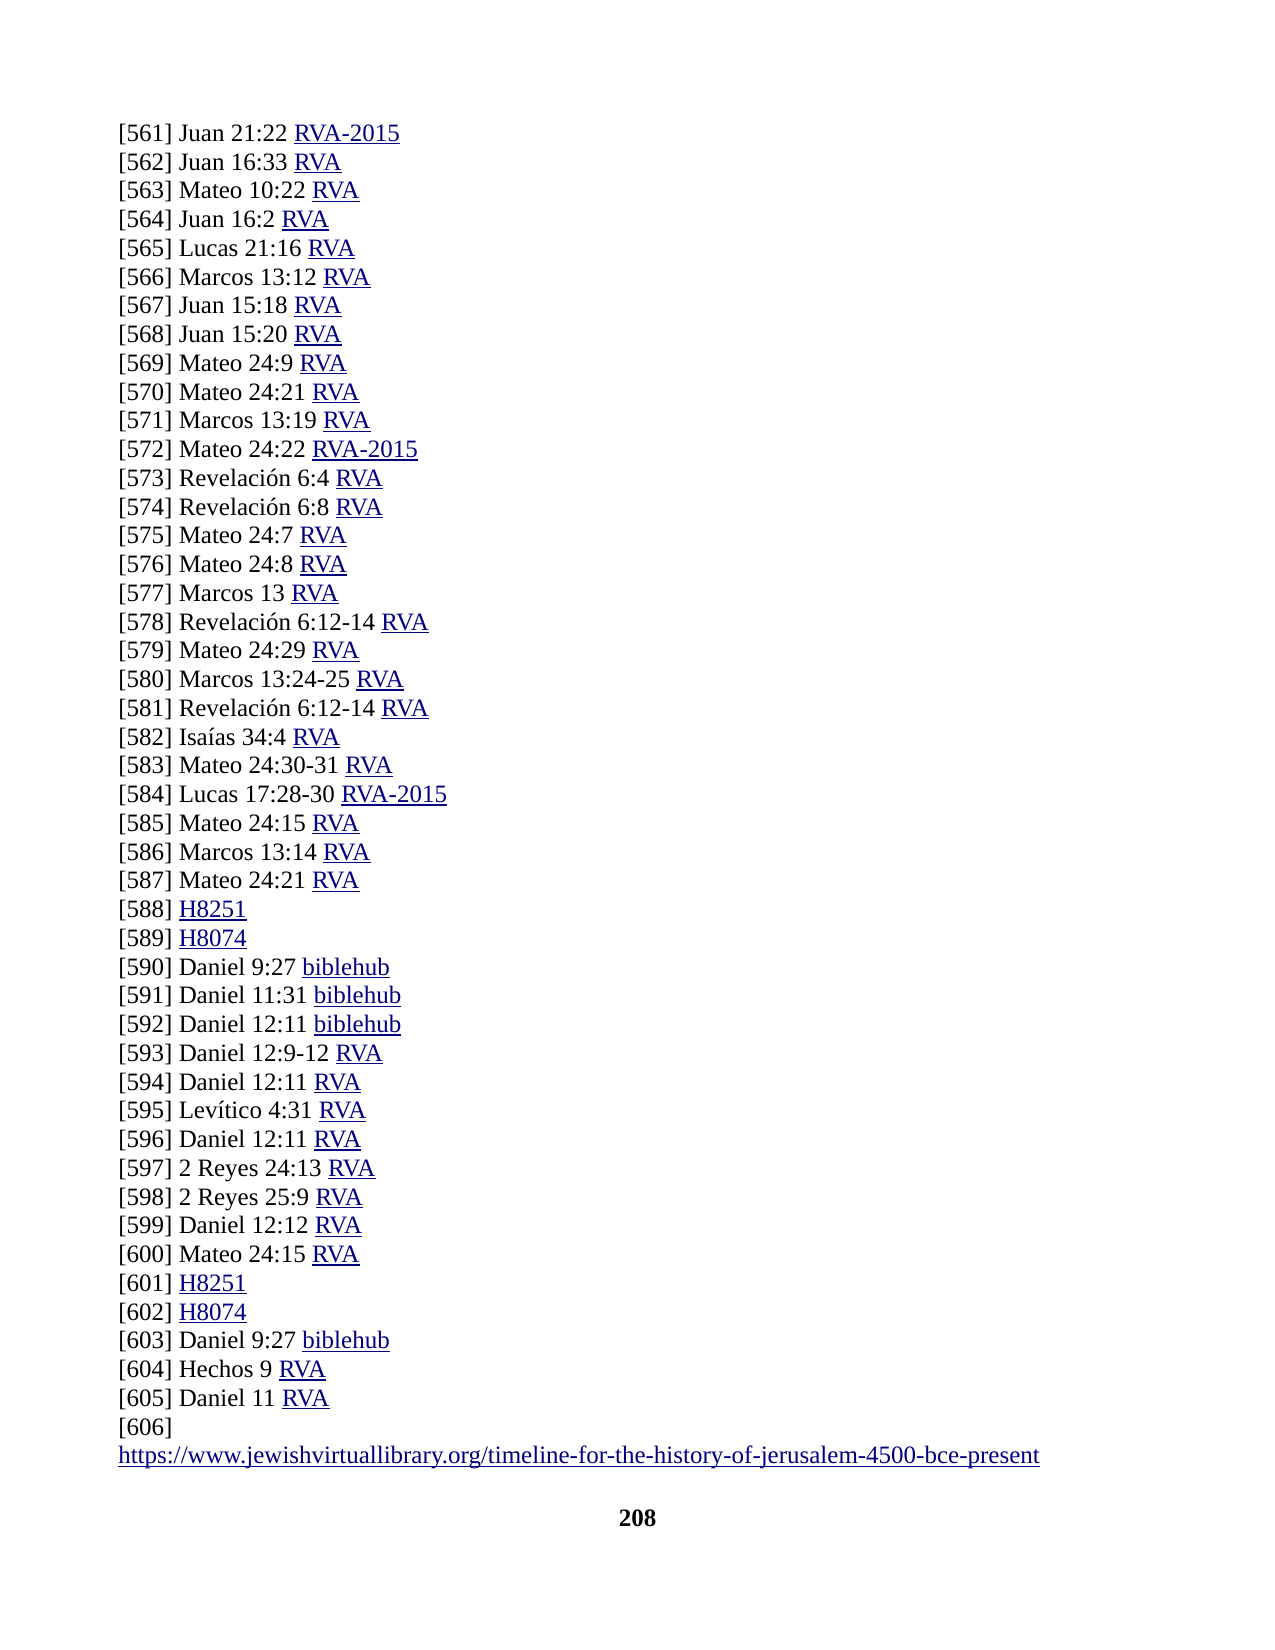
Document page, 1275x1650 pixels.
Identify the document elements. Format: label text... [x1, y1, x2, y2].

text H8074 [118, 923, 1157, 952]
text Revelación 6:12-14 RVA [118, 693, 1157, 722]
text Daniel 12:12 RVA [118, 1211, 1157, 1239]
text 2 Reyes 25:9 RVA [118, 1182, 1157, 1211]
text Levítico 4:31 RVA [118, 1096, 1157, 1124]
text Daniel 11 RVA [118, 1383, 1157, 1412]
text Isaías 34:4 RVA [118, 722, 1157, 751]
text Mateo 10:22 RVA [118, 176, 1157, 204]
text Daniel 12:11 RVA [118, 1124, 1157, 1153]
text Daniel 9:27 biblehub [118, 952, 1157, 981]
text Revelación 6:8 RVA [118, 492, 1157, 521]
text Revelación 6:4 RVA [118, 463, 1157, 492]
text 2 Reyes 24:13 RVA [118, 1153, 1157, 1182]
text Mateo 24:29 RVA [118, 636, 1157, 664]
text Juan 21:22 RVA-2015 [118, 118, 1157, 147]
text Daniel 12:11 biblehub [118, 1009, 1157, 1038]
text Mateo 24:7 RVA [118, 521, 1157, 549]
text Mateo 24:8 RVA [118, 549, 1157, 578]
text H8251 [118, 1268, 1157, 1297]
text Revelación 6:12-14 RVA [118, 607, 1157, 636]
text Lucas 17:28-30 RVA-2015 [118, 779, 1157, 808]
text Juan 16:33 RVA [118, 147, 1157, 176]
text Juan 15:20 RVA [118, 319, 1157, 348]
text Daniel 11:31 biblehub [118, 981, 1157, 1009]
text H8251 [118, 894, 1157, 923]
text Lucas 21:16 RVA [118, 233, 1157, 262]
text Juan 16:2 RVA [118, 204, 1157, 233]
text Marcos 13 RVA [118, 578, 1157, 607]
text Mateo 24:15 RVA [118, 1239, 1157, 1268]
text Mateo 24:30-31 RVA [118, 751, 1157, 779]
text Marcos 13:19 RVA [118, 406, 1157, 434]
text H8074 [118, 1297, 1157, 1326]
text Daniel 12:9-12 RVA [118, 1038, 1157, 1067]
text Marcos 13:12 RVA [118, 262, 1157, 291]
text Marcos 13:14 RVA [118, 837, 1157, 866]
text Daniel 9:27 biblehub [118, 1326, 1157, 1354]
text Juan 15:18 RVA [118, 291, 1157, 319]
text Mateo 24:22 RVA-2015 [118, 434, 1157, 463]
text Daniel 12:11 RVA [118, 1067, 1157, 1096]
text Mateo 24:21 RVA [118, 866, 1157, 894]
text https://www.jewishvirtuallibrary.org/timeline-for-the-history-of-jerusalem-4500-bce-present [118, 1441, 1157, 1469]
text Hechos 9 RVA [118, 1354, 1157, 1383]
text Marcos 13:24-25 RVA [118, 664, 1157, 693]
text Mateo 24:21 RVA [118, 377, 1157, 406]
text Mateo 24:15 RVA [118, 808, 1157, 837]
text Mateo 24:9 RVA [118, 348, 1157, 377]
